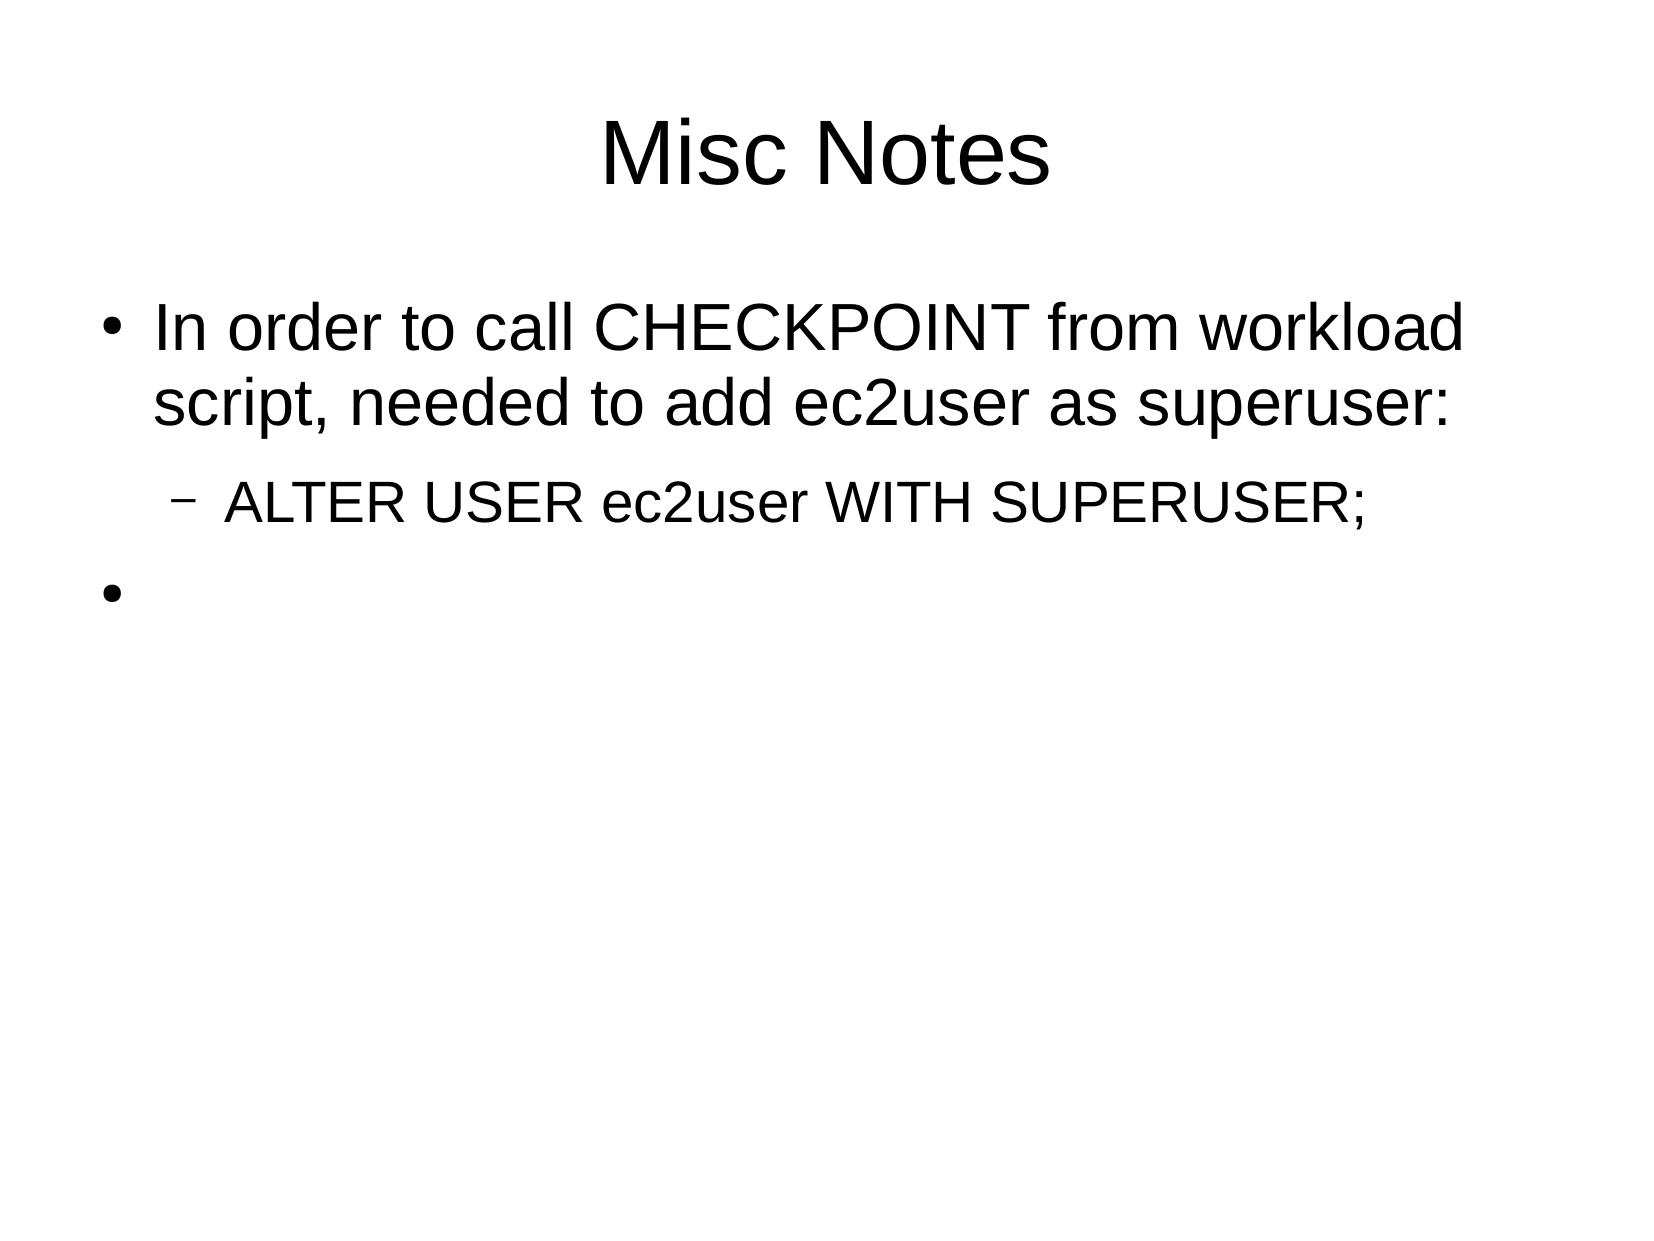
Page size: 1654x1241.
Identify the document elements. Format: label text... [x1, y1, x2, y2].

title Misc Notes [82, 49, 1571, 257]
list In order to call CHECKPOINT from workload script, needed to add ec2user as superuser: ALTER USER ec2user WITH SUPERUSER; [82, 290, 1571, 1010]
